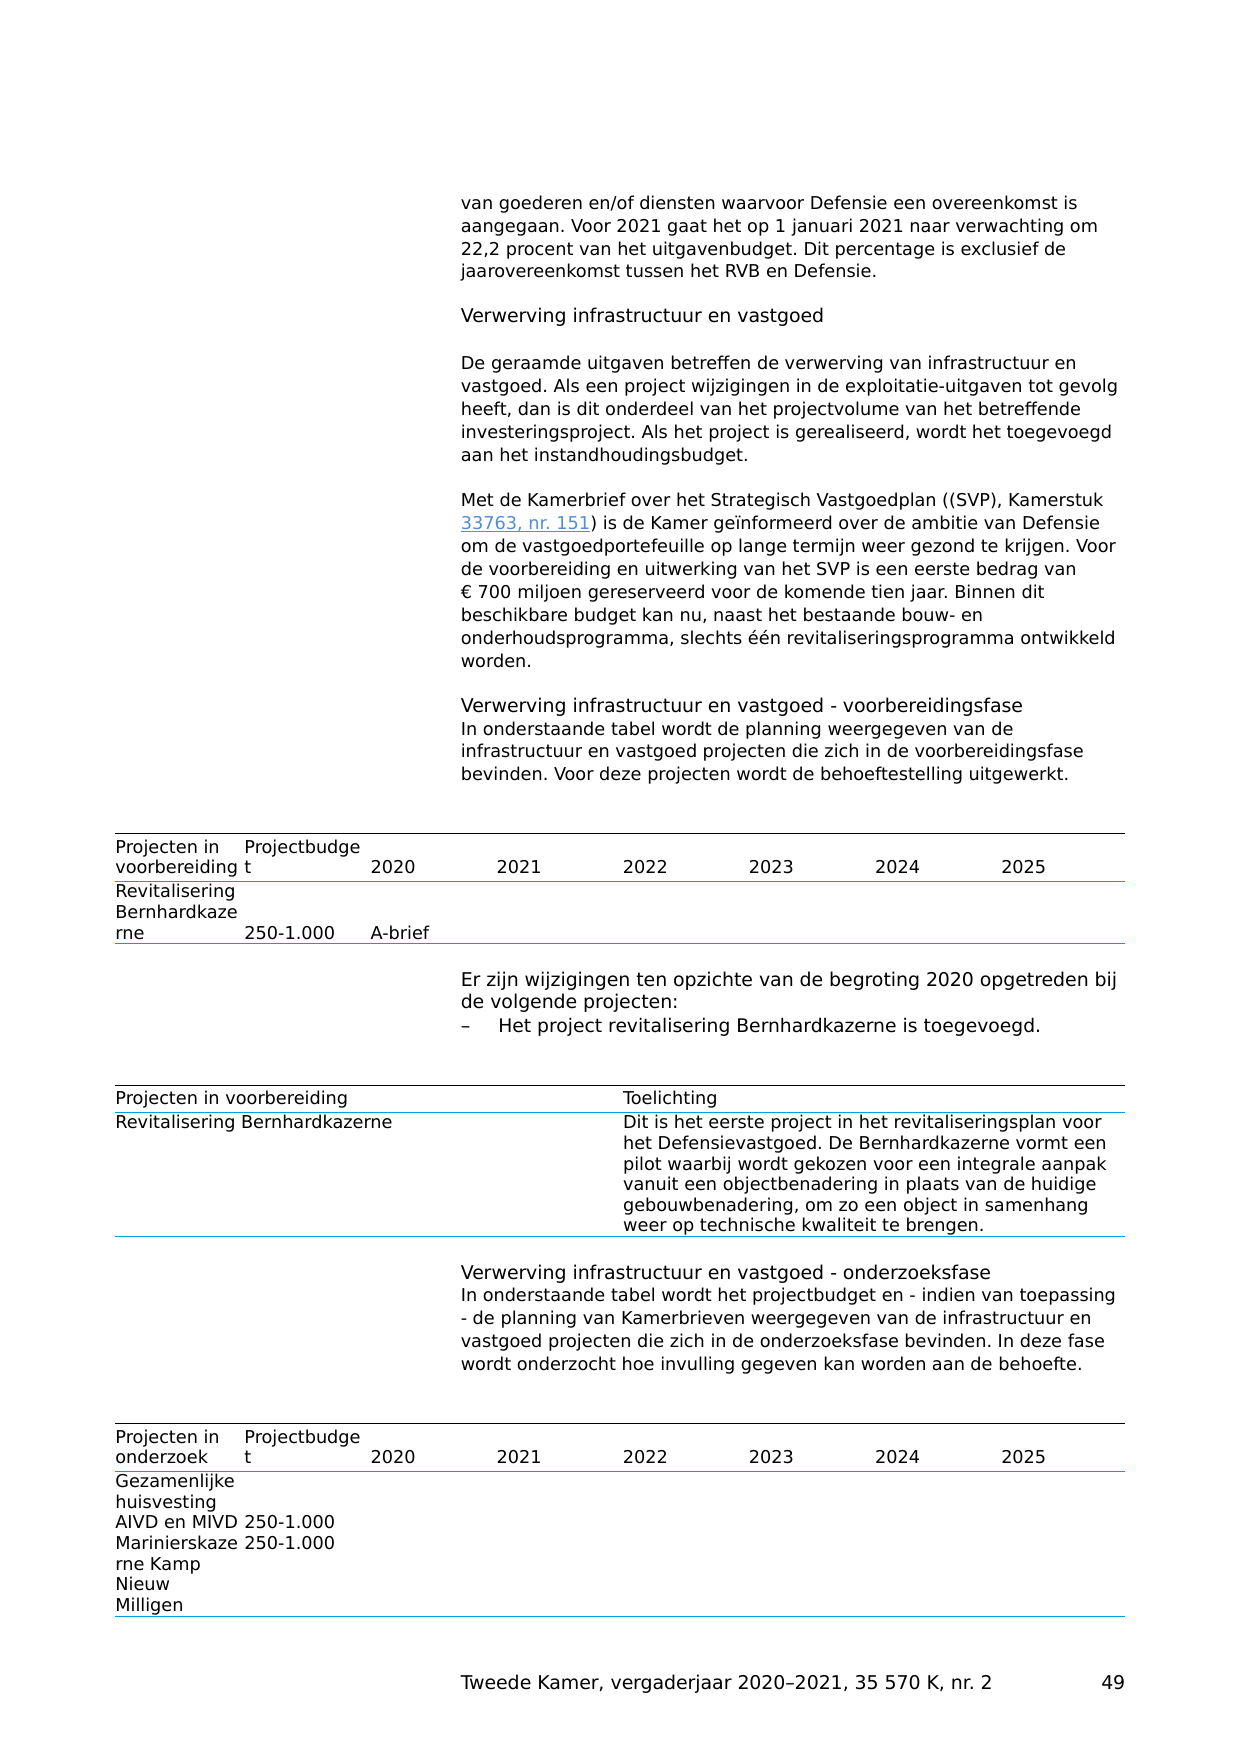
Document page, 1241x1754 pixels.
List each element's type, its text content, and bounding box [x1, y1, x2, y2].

table_cell [620, 882, 746, 943]
table_cell 2022 [620, 1424, 746, 1471]
table_cell Projectbudget [241, 1424, 367, 1471]
table_cell 2023 [746, 1424, 872, 1471]
title Verwerving infrastructuur en vastgoed - voorbereidingsfase [461, 695, 1125, 717]
table_cell [998, 882, 1125, 943]
table_cell [998, 1472, 1125, 1533]
table_cell 2021 [494, 834, 620, 881]
table_cell [494, 882, 620, 943]
table_cell [872, 882, 998, 943]
table_cell [494, 1472, 620, 1533]
table_cell 2022 [620, 834, 746, 881]
table_cell Revitalisering Bernhardkazerne [115, 1113, 620, 1236]
table_cell Projecten in voorbereiding [115, 834, 241, 881]
table_cell Projecten in voorbereiding [115, 1086, 620, 1112]
table_cell [746, 1472, 872, 1533]
table_cell 2023 [746, 834, 872, 881]
text De geraamde uitgaven betreffen de verwerving van infrastructuur en vastgoed. Als een project wijzigingen in de exploitatie-uitgaven tot gevolg heeft, dan is dit onderdeel van het projectvolume van het betreffende investeringsproject. Als het project is gerealiseerd, wordt het toegevoegd aan het instandhoudingsbudget. [461, 351, 1125, 466]
text Met de Kamerbrief over het Strategisch Vastgoedplan ((SVP), Kamerstuk 33763, nr. 151) is de Kamer geïnformeerd over de ambitie van Defensie om de vastgoedportefeuille op lange termijn weer gezond te krijgen. Voor de voorbereiding en uitwerking van het SVP is een eerste bedrag van € 700 miljoen gereserveerd voor de komende tien jaar. Binnen dit beschikbare budget kan nu, naast het bestaande bouw- en onderhoudsprogramma, slechts één revitaliseringsprogramma ontwikkeld worden. [461, 488, 1125, 672]
table_cell 250-1.000 [241, 882, 367, 943]
table_cell [746, 882, 872, 943]
table_cell [746, 1533, 872, 1616]
table_cell Gezamenlijke huisvesting AIVD en MIVD [115, 1472, 241, 1533]
table_cell A-brief [368, 882, 493, 943]
table_cell [620, 1533, 746, 1616]
table_cell 2020 [368, 834, 493, 881]
table_cell [620, 1472, 746, 1533]
table_cell 2025 [998, 1424, 1125, 1471]
text Er zijn wijzigingen ten opzichte van de begroting 2020 opgetreden bij de volgende projecten: [461, 969, 1125, 1013]
table_cell 2024 [872, 834, 998, 881]
table_cell Revitalisering Bernhardkazerne [115, 882, 241, 943]
table_cell 2021 [494, 1424, 620, 1471]
table_cell Projectbudget [241, 834, 367, 881]
table_cell [998, 1533, 1125, 1616]
table_cell Dit is het eerste project in het revitaliseringsplan voor het Defensievastgoed. De Bernhardkazerne vormt een pilot waarbij wordt gekozen voor een integrale aanpak vanuit een objectbenadering in plaats van de huidige gebouwbenadering, om zo een object in samenhang weer op technische kwaliteit te brengen. [620, 1113, 1125, 1236]
table_cell 2024 [872, 1424, 998, 1471]
table_cell 250-1.000 [241, 1472, 367, 1533]
table_cell 2025 [998, 834, 1125, 881]
table_cell [368, 1472, 493, 1533]
table_cell Projecten in onderzoek [115, 1424, 241, 1471]
table_cell [368, 1533, 493, 1616]
table_cell 2020 [368, 1424, 493, 1471]
title Verwerving infrastructuur en vastgoed [461, 305, 1125, 327]
table_cell [872, 1472, 998, 1533]
text In onderstaande tabel wordt de planning weergegeven van de infrastructuur en vastgoed projecten die zich in de voorbereidingsfase bevinden. Voor deze projecten wordt de behoeftestelling uitgewerkt. [461, 717, 1125, 785]
table_header Toelichting projecten in voorbereidingsfase [115, 1060, 1125, 1085]
table_cell 250-1.000 [241, 1533, 367, 1616]
text In onderstaande tabel wordt het projectbudget en - indien van toepassing - de planning van Kamerbrieven weergegeven van de infrastructuur en vastgoed projecten die zich in de onderzoeksfase bevinden. In deze fase wordt onderzocht hoe invulling gegeven kan worden aan de behoefte. [461, 1283, 1125, 1375]
table_cell Marinierskazerne Kamp Nieuw Milligen [115, 1533, 241, 1616]
table_cell [494, 1533, 620, 1616]
title Verwerving infrastructuur en vastgoed - onderzoeksfase [461, 1262, 1125, 1283]
text van goederen en/of diensten waarvoor Defensie een overeenkomst is aangegaan. Voor 2021 gaat het op 1 januari 2021 naar verwachting om 22,2 procent van het uitgavenbudget. Dit percentage is exclusief de jaarovereenkomst tussen het RVB en Defensie. [461, 191, 1125, 282]
table_header Projecten in voorbereidingsfase (in miljoenen euro) [115, 808, 1125, 833]
table_header Projecten in onderzoeksfase (in miljoenen euro) [115, 1398, 1125, 1423]
table_cell Toelichting [620, 1086, 1125, 1112]
table_cell [872, 1533, 998, 1616]
list Het project revitalisering Bernhardkazerne is toegevoegd. [461, 1013, 1125, 1038]
